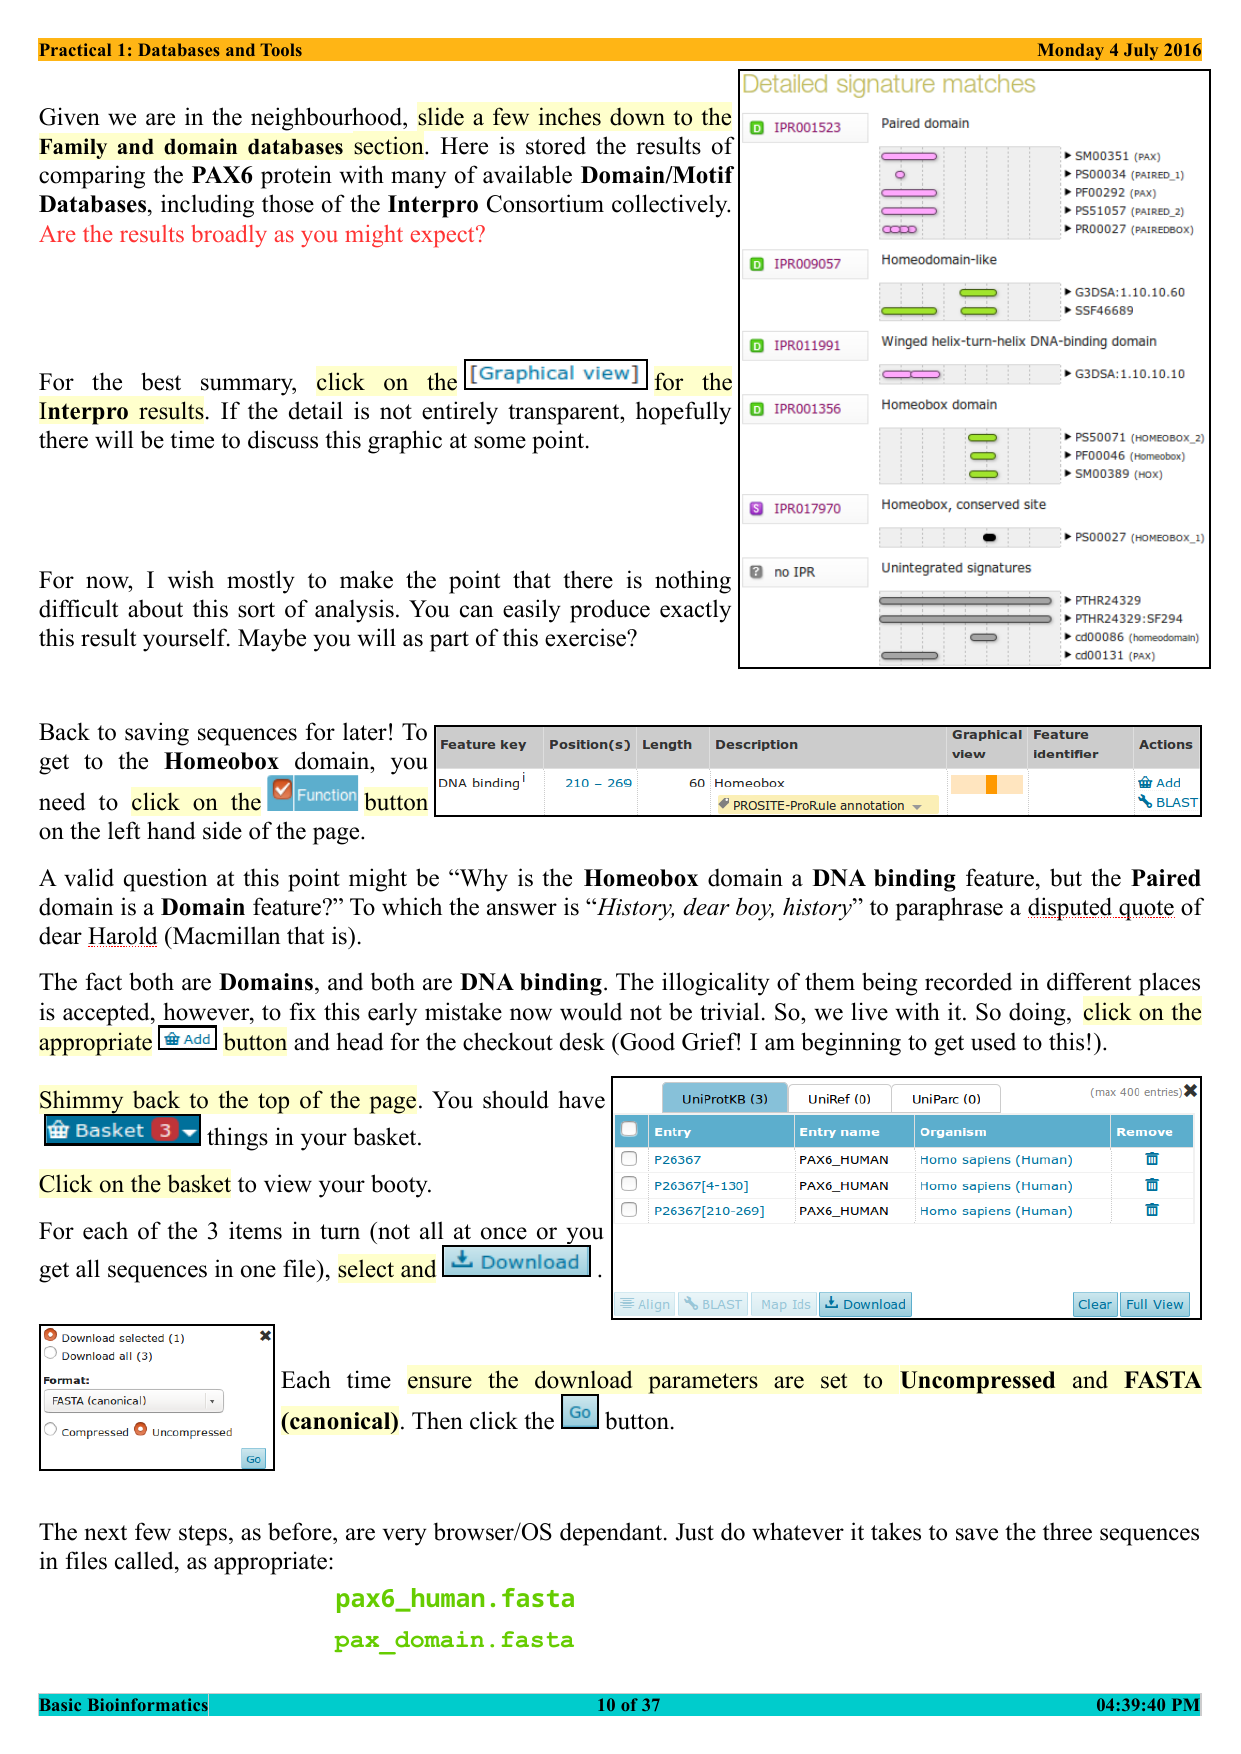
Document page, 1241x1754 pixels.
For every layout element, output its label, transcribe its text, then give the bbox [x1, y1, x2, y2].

picture [138, 1125, 143, 1136]
text Each time ensure the download parameters are set to Uncompressed and FASTA (canonical). Then click thebutton. [275, 1365, 1202, 1435]
text Click on the basket to view your booty. [38, 1169, 611, 1198]
picture [267, 774, 359, 811]
picture [103, 1123, 122, 1136]
text Shimmy back to the top of the page. You should havethings in your basket. [38, 1085, 611, 1151]
picture [126, 1127, 135, 1136]
picture [77, 1125, 100, 1136]
text For the best summary, click on thefor the Interpro results. If the detail is not entirely transparent, hopefully there will be time to discuss this graphic at some point. [38, 359, 738, 454]
picture [740, 71, 1209, 667]
text Given we are in the neighbourhood, slide a few inches down to the Family and domain databases section. Here is stored the results of comparing the PAX6 protein with many of available Domain/Motif Databases, including those of the Interpro Consortium collectively. Are the results broadly as you might expect? [38, 102, 738, 247]
picture [183, 1130, 196, 1136]
text Back to saving sequences for later! To get to the Homeobox domain, you need to click on thebutton on the left hand side of the page. [38, 717, 1202, 845]
text pax6_human.fasta [335, 1581, 1202, 1615]
text The fact both are Domains, and both are DNA binding. The illogicality of them being recorded in different places is accepted, however, to fix this early mistake now would not be trivial. So, we live with it. So doing, click on the appropriatebutton and head for the checkout desk (Good Grief! I am beginning to get used to this!). [38, 967, 1202, 1056]
picture [46, 1120, 70, 1138]
picture [466, 361, 646, 388]
picture [152, 1118, 179, 1141]
picture [160, 1028, 215, 1048]
text A valid question at this point might be “Why is the Homeobox domain a DNA binding feature, but the Paired domain is a Domain feature?” To which the answer is “History, dear boy, history” to paraphrase a disputed quote of dear Harold (Macmillan that is). [38, 862, 1202, 949]
text pax_domain.fasta [38, 1627, 1202, 1655]
picture [563, 1396, 597, 1427]
picture [436, 727, 1200, 815]
text For each of the 3 items in turn (not all at once or you get all sequences in one file), select and. [38, 1216, 611, 1283]
picture [444, 1247, 589, 1275]
text For now, I wish mostly to make the point that there is nothing difficult about this sort of analysis. You can easily produce exactly this result yourself. Maybe you will as part of this exercise? [38, 565, 738, 652]
text The next few steps, as before, are very browser/OS dependant. Just do whatever it takes to save the three sequences in files called, as appropriate: [38, 1517, 1202, 1575]
picture [613, 1078, 1200, 1318]
picture [41, 1326, 273, 1469]
